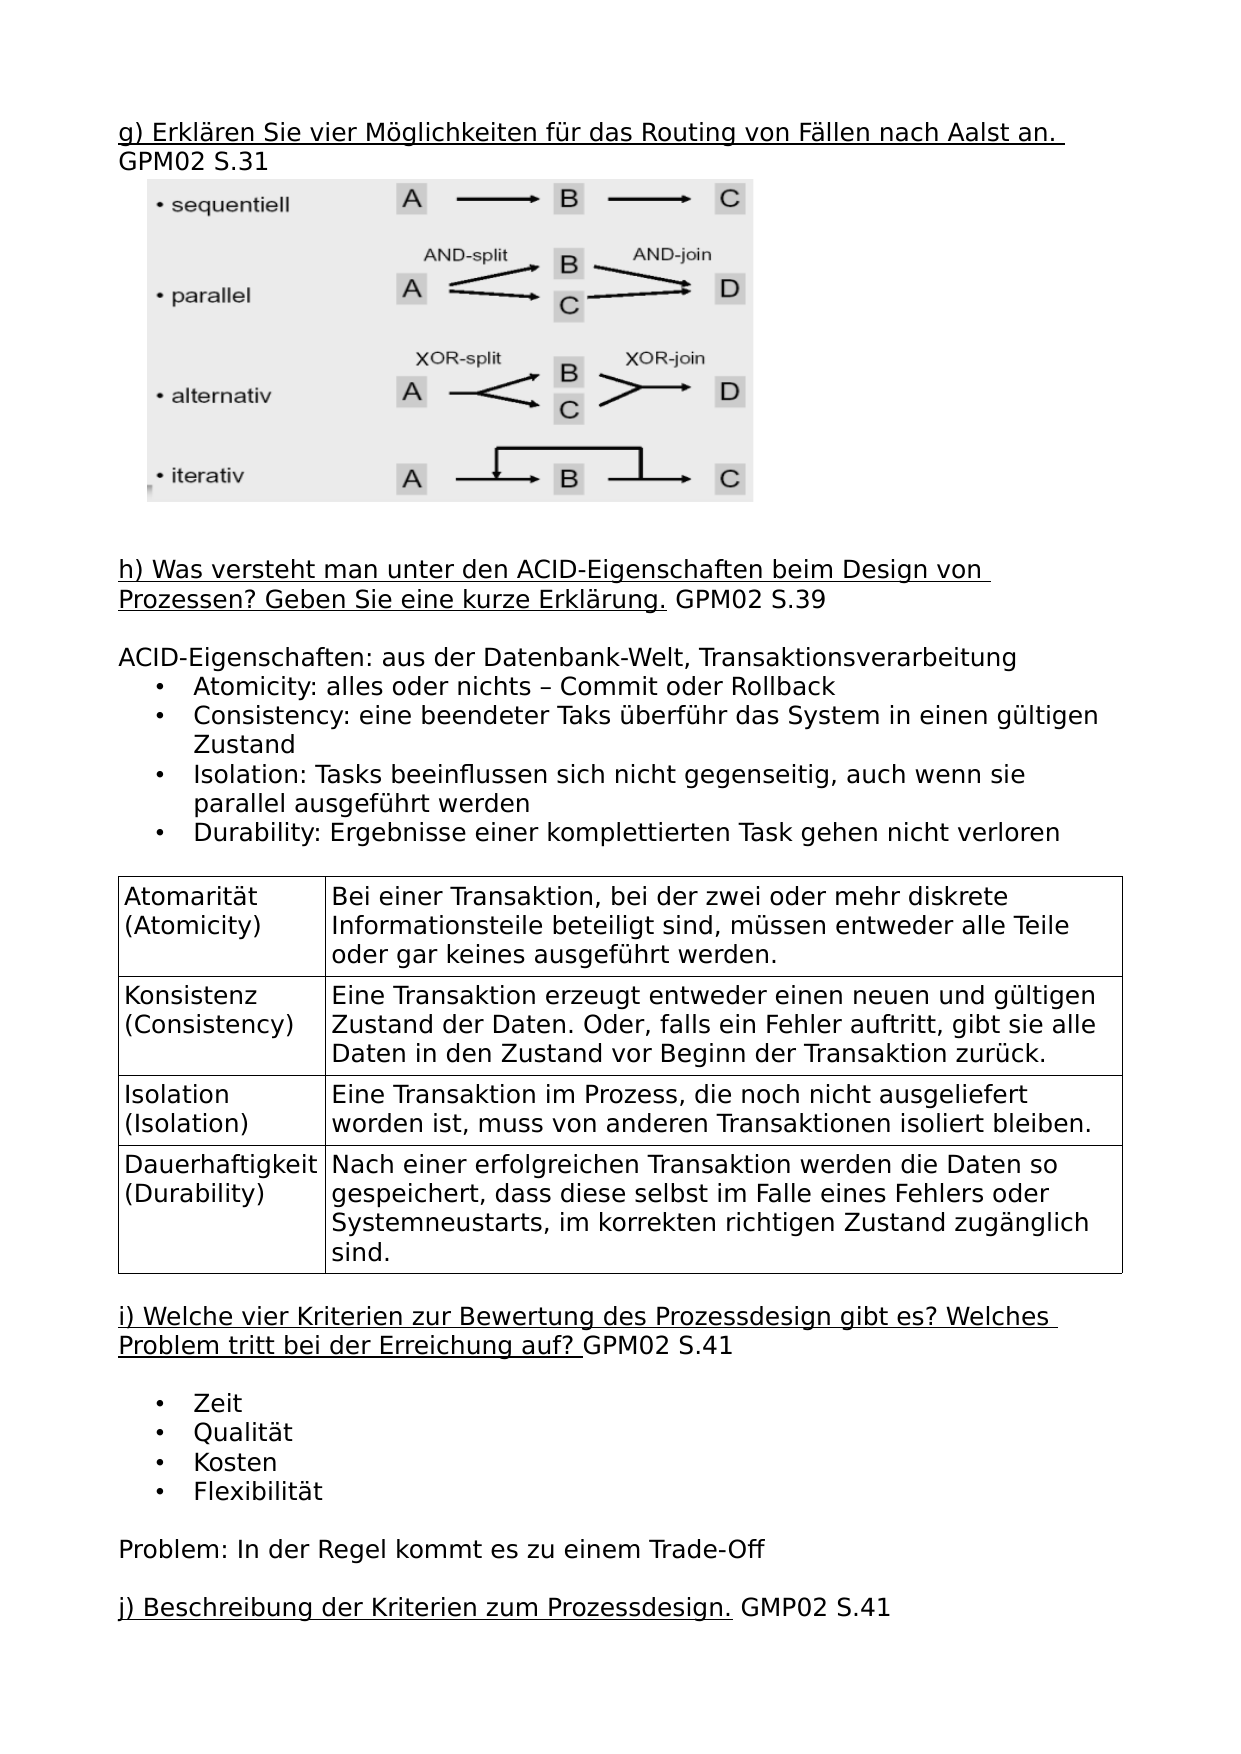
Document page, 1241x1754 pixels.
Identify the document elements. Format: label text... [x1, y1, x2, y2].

table_cell Dauerhaftigkeit (Durability) [119, 1146, 325, 1273]
list Zeit [156, 1389, 1122, 1419]
list Qualität [156, 1419, 1122, 1448]
table_cell Isolation (Isolation) [119, 1076, 325, 1144]
table_cell Nach einer erfolgreichen Transaktion werden die Daten so gespeichert, dass diese selbst im Falle eines Fehlers oder Systemneustarts, im korrekten richtigen Zustand zugänglich sind. [326, 1146, 1122, 1273]
text Problem: In der Regel kommt es zu einem Trade-Off [118, 1535, 1122, 1564]
list Flexibilität [156, 1477, 1122, 1506]
list Consistency: eine beendeter Taks überführ das System in einen gültigen Zustand [156, 701, 1122, 760]
list Atomicity: alles oder nichts – Commit oder Rollback [156, 672, 1122, 701]
table_cell Eine Transaktion im Prozess, die noch nicht ausgeliefert worden ist, muss von anderen Transaktionen isoliert bleiben. [326, 1076, 1122, 1144]
list Isolation: Tasks beeinflussen sich nicht gegenseitig, auch wenn sie parallel ausgeführt werden [156, 760, 1122, 818]
table_cell Konsistenz (Consistency) [119, 977, 325, 1074]
picture [147, 179, 754, 502]
list Kosten [156, 1448, 1122, 1477]
table_header Atomarität (Atomicity) [119, 877, 325, 976]
table_header Bei einer Transaktion, bei der zwei oder mehr diskrete Informationsteile beteiligt sind, müssen entweder alle Teile oder gar keines ausgeführt werden. [326, 877, 1122, 976]
text GPM02 S.31 [118, 147, 1122, 176]
table_cell Eine Transaktion erzeugt entweder einen neuen und gültigen Zustand der Daten. Oder, falls ein Fehler auftritt, gibt sie alle Daten in den Zustand vor Beginn der Transaktion zurück. [326, 977, 1122, 1074]
text ACID-Eigenschaften: aus der Datenbank-Welt, Transaktionsverarbeitung [118, 643, 1122, 672]
text i) Welche vier Kriterien zur Bewertung des Prozessdesign gibt es? Welches Problem tritt bei der Erreichung auf? GPM02 S.41 [118, 1302, 1122, 1360]
text j) Beschreibung der Kriterien zum Prozessdesign. GMP02 S.41 [118, 1594, 1122, 1623]
list Durability: Ergebnisse einer komplettierten Task gehen nicht verloren [156, 818, 1122, 847]
text h) Was versteht man unter den ACID-Eigenschaften beim Design von Prozessen? Geben Sie eine kurze Erklärung. GPM02 S.39 [118, 556, 1122, 614]
text g) Erklären Sie vier Möglichkeiten für das Routing von Fällen nach Aalst an. [118, 118, 1122, 147]
